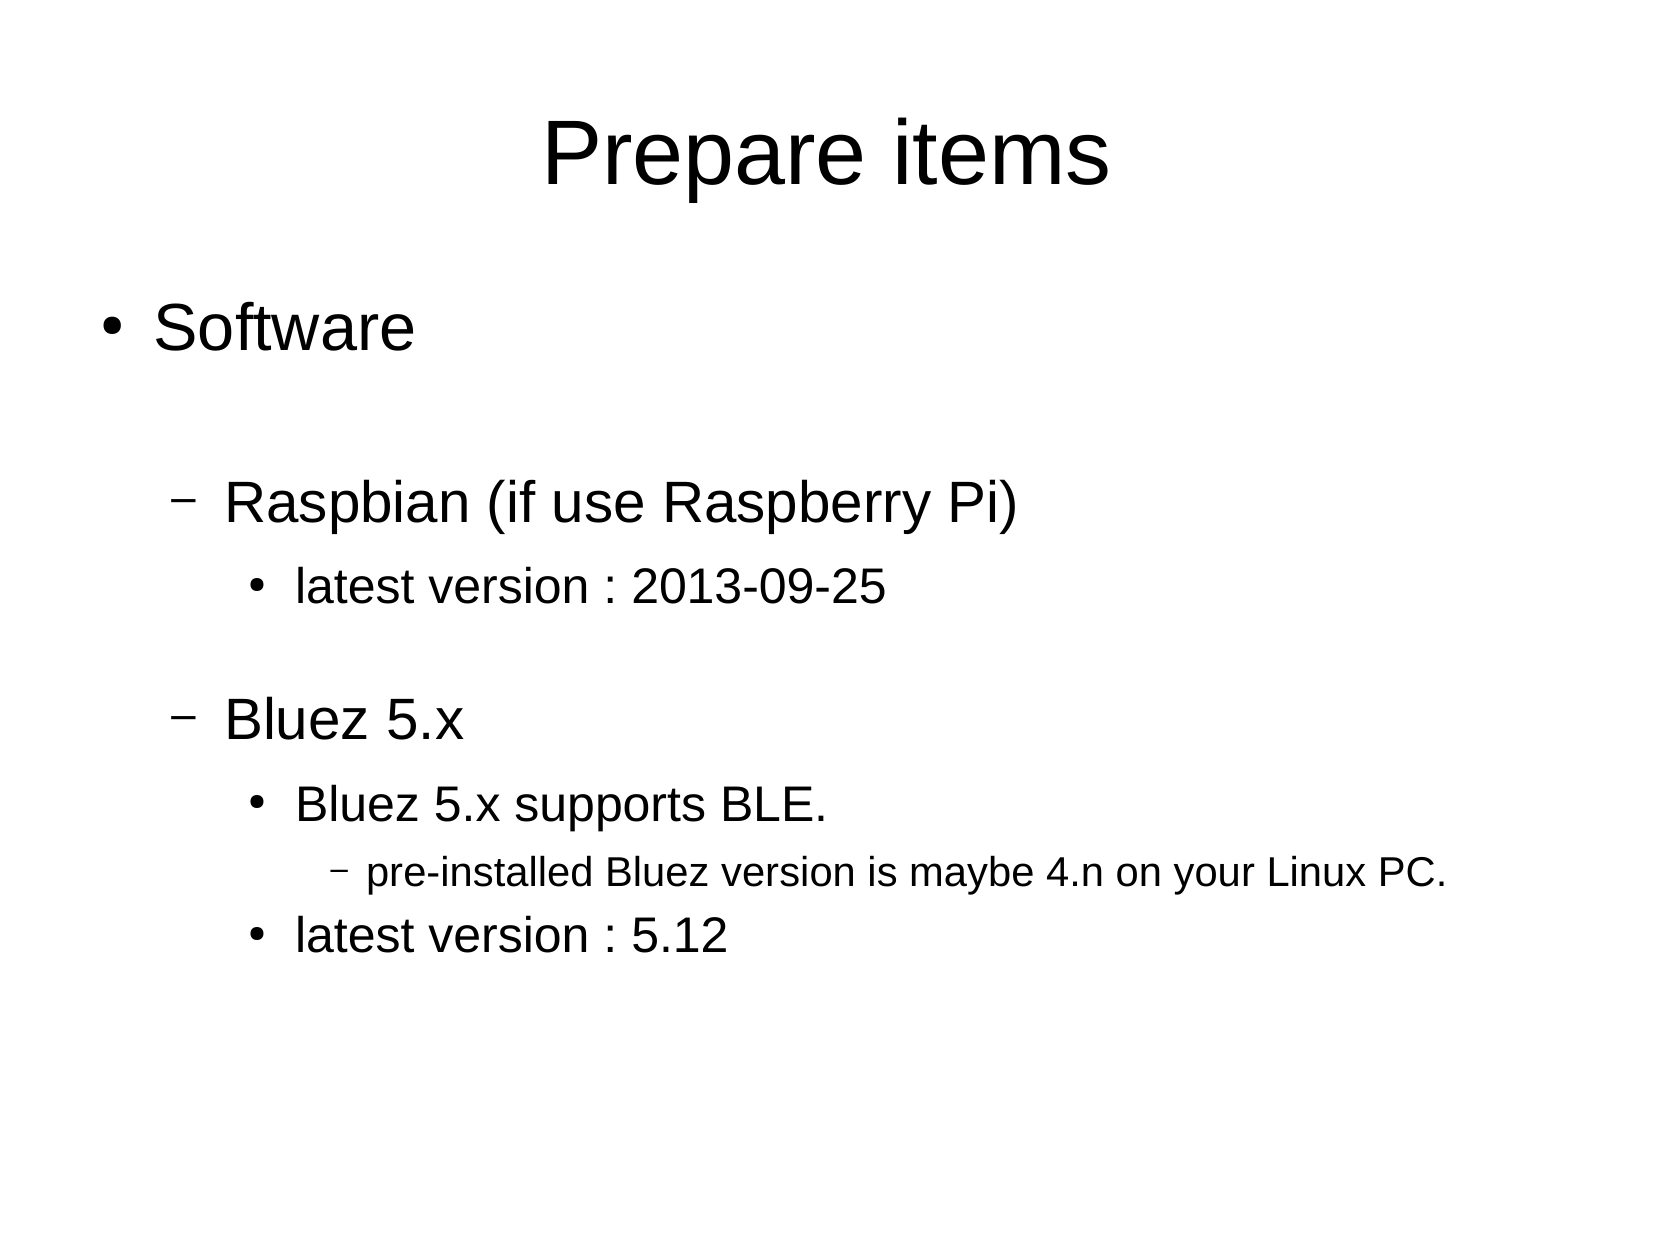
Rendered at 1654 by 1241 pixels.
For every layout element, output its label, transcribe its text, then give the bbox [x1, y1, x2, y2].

title Prepare items [82, 49, 1571, 257]
list Software Raspbian (if use Raspberry Pi) latest version : 2013-09-25 Bluez 5.x Bluez 5.x supports BLE. pre-installed Bluez version is maybe 4.n on your Linux PC. latest version : 5.12 [82, 290, 1538, 1170]
